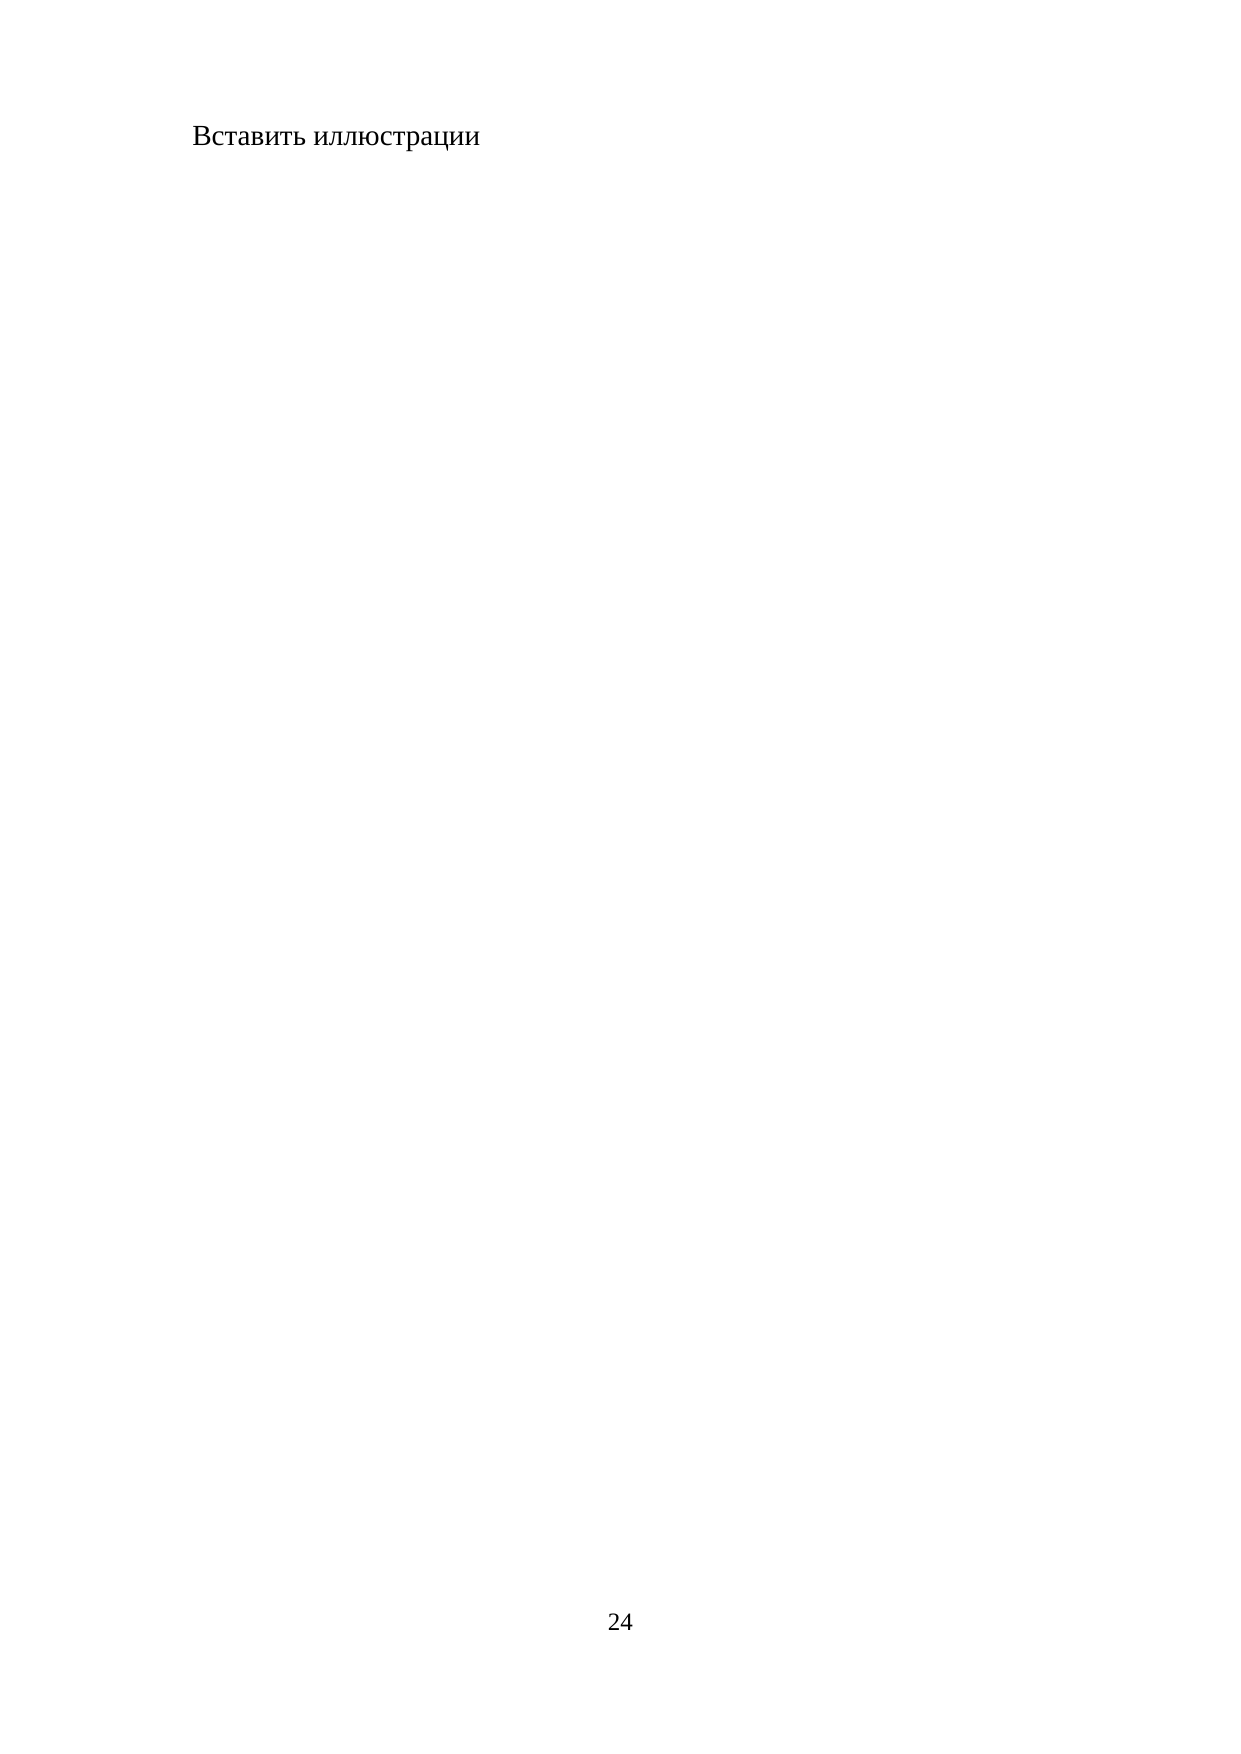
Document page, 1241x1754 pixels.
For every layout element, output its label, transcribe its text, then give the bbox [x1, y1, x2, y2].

text Вставить иллюстрации [118, 118, 1122, 152]
